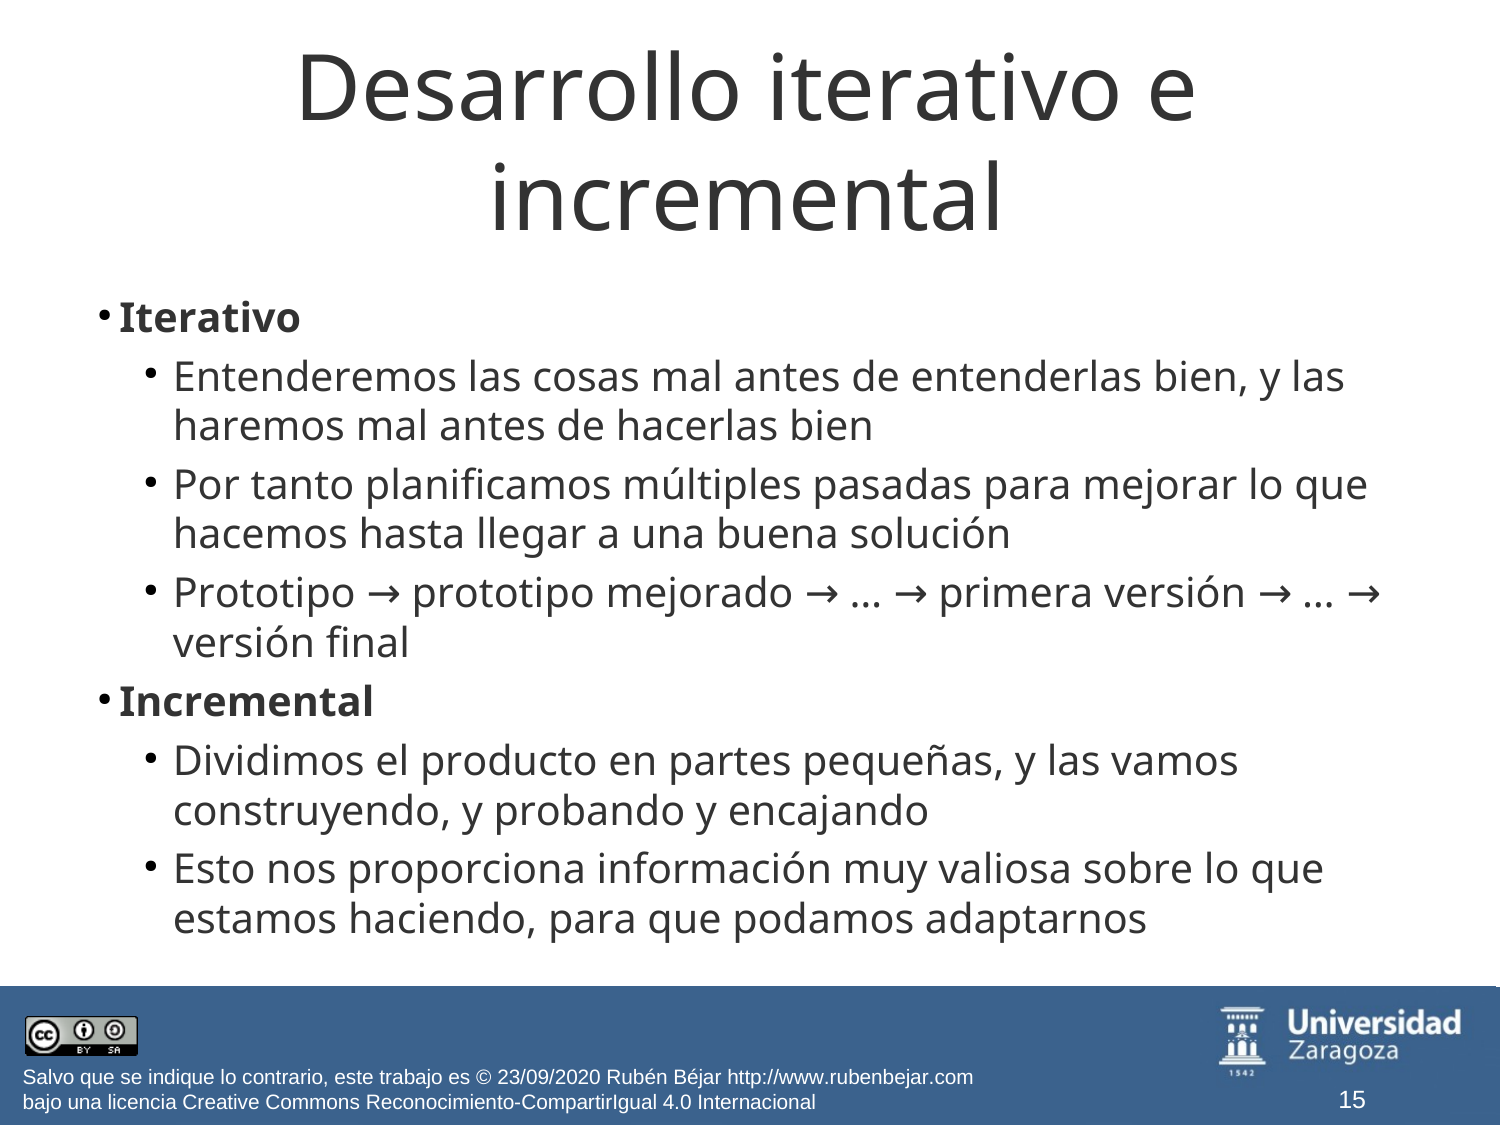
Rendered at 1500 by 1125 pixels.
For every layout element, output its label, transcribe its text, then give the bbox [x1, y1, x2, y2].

picture [0, 986, 1500, 1125]
title Desarrollo iterativo e incremental [74, 21, 1420, 257]
list Iterativo Entenderemos las cosas mal antes de entenderlas bien, y las haremos mal antes de hacerlas bien Por tanto planificamos múltiples pasadas para mejorar lo que hacemos hasta llegar a una buena solución Prototipo → prototipo mejorado → … → primera versión → … → versión final Incremental Dividimos el producto en partes pequeñas, y las vamos construyendo, y probando y encajando Esto nos proporciona información muy valiosa sobre lo que estamos haciendo, para que podamos adaptarnos [82, 283, 1418, 957]
